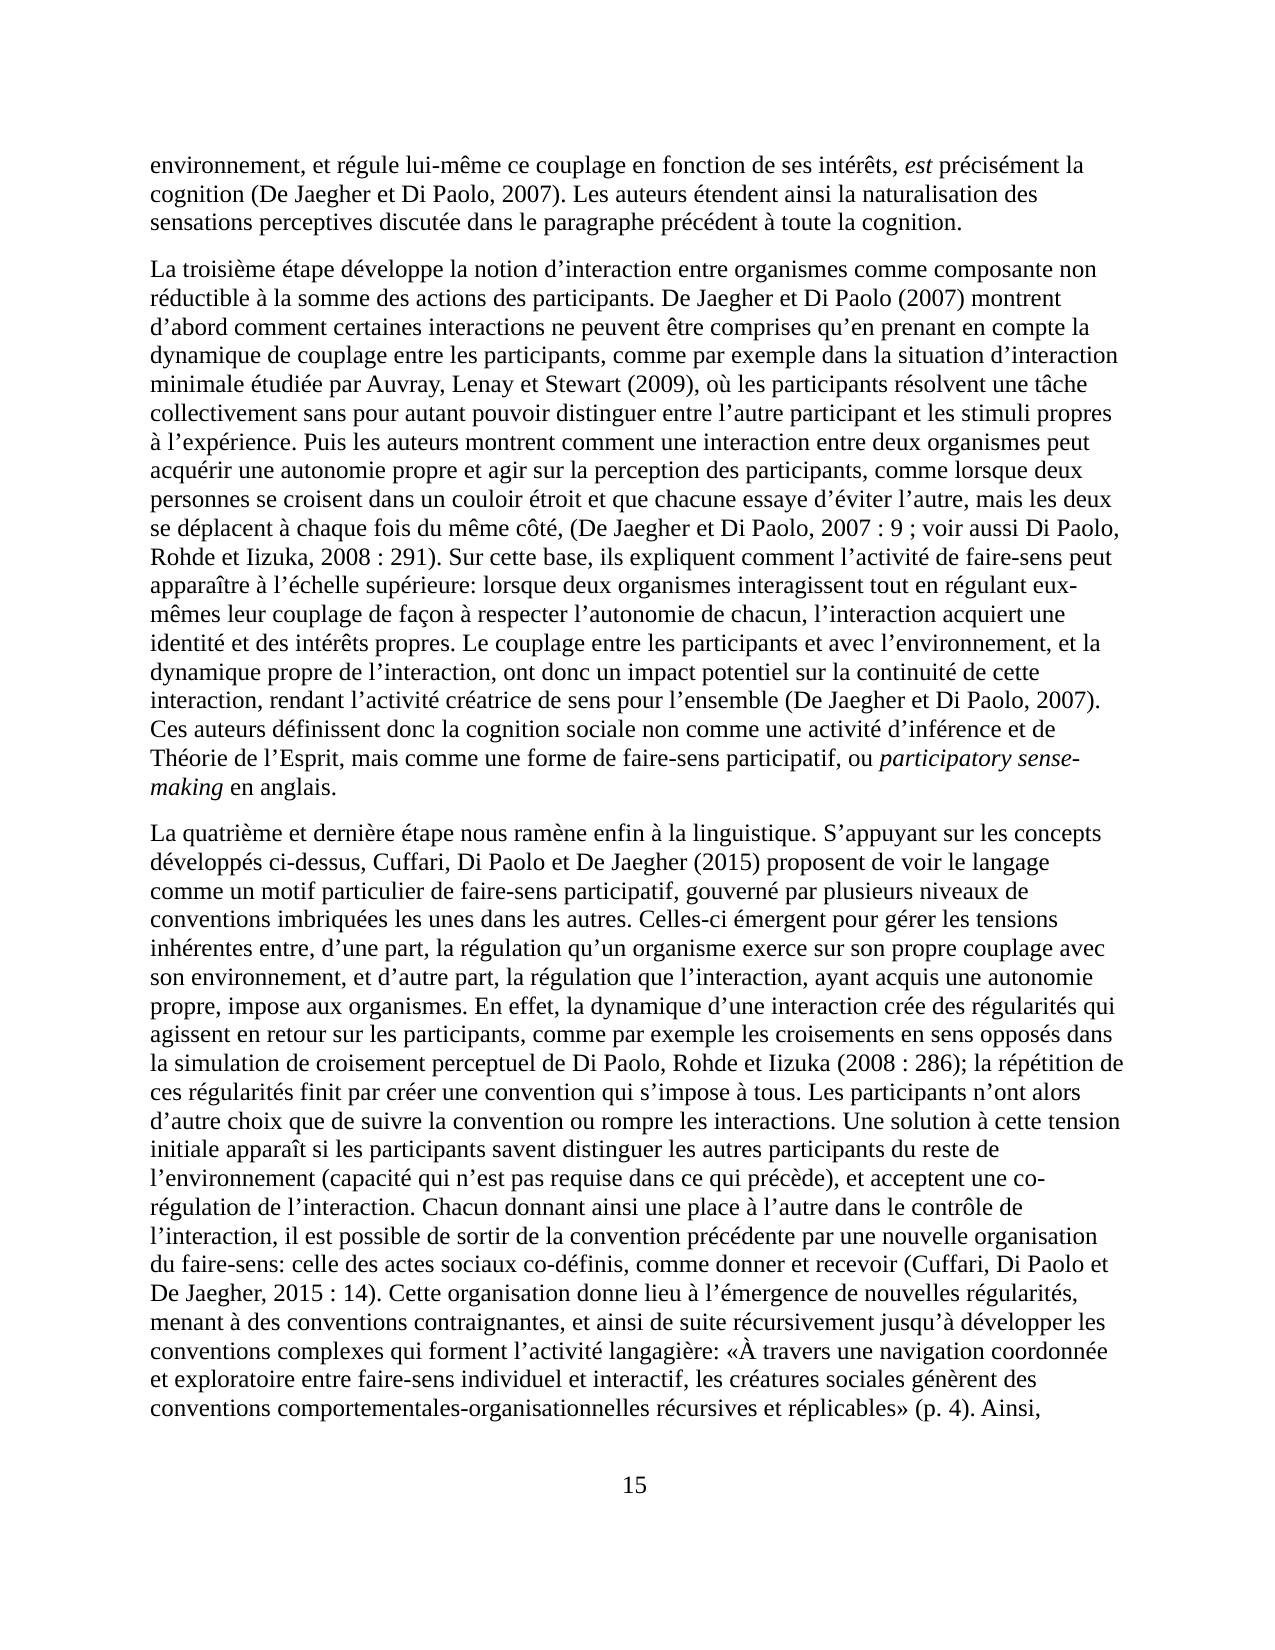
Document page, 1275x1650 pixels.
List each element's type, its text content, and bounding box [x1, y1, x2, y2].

text environnement, et régule lui-même ce couplage en fonction de ses intérêts, est précisément la cognition (De Jaegher et Di Paolo, 2007). Les auteurs étendent ainsi la naturalisation des sensations perceptives discutée dans le paragraphe précédent à toute la cognition. [150, 150, 1125, 236]
text La troisième étape développe la notion d’interaction entre organismes comme composante non réductible à la somme des actions des participants. De Jaegher et Di Paolo (2007) montrent d’abord comment certaines interactions ne peuvent être comprises qu’en prenant en compte la dynamique de couplage entre les participants, comme par exemple dans la situation d’interaction minimale étudiée par Auvray, Lenay et Stewart (2009), où les participants résolvent une tâche collectivement sans pour autant pouvoir distinguer entre l’autre participant et les stimuli propres à l’expérience. Puis les auteurs montrent comment une interaction entre deux organismes peut acquérir une autonomie propre et agir sur la perception des participants, comme lorsque deux personnes se croisent dans un couloir étroit et que chacune essaye d’éviter l’autre, mais les deux se déplacent à chaque fois du même côté, (De Jaegher et Di Paolo, 2007 : 9 ; voir aussi Di Paolo, Rohde et Iizuka, 2008 : 291). Sur cette base, ils expliquent comment l’activité de faire-sens peut apparaître à l’échelle supérieure: lorsque deux organismes interagissent tout en régulant eux-mêmes leur couplage de façon à respecter l’autonomie de chacun, l’interaction acquiert une identité et des intérêts propres. Le couplage entre les participants et avec l’environnement, et la dynamique propre de l’interaction, ont donc un impact potentiel sur la continuité de cette interaction, rendant l’activité créatrice de sens pour l’ensemble (De Jaegher et Di Paolo, 2007). Ces auteurs définissent donc la cognition sociale non comme une activité d’inférence et de Théorie de l’Esprit, mais comme une forme de faire-sens participatif, ou participatory sense-making en anglais. [150, 254, 1125, 800]
text La quatrième et dernière étape nous ramène enfin à la linguistique. S’appuyant sur les concepts développés ci-dessus, Cuffari, Di Paolo et De Jaegher (2015) proposent de voir le langage comme un motif particulier de faire-sens participatif, gouverné par plusieurs niveaux de conventions imbriquées les unes dans les autres. Celles-ci émergent pour gérer les tensions inhérentes entre, d’une part, la régulation qu’un organisme exerce sur son propre couplage avec son environnement, et d’autre part, la régulation que l’interaction, ayant acquis une autonomie propre, impose aux organismes. En effet, la dynamique d’une interaction crée des régularités qui agissent en retour sur les participants, comme par exemple les croisements en sens opposés dans la simulation de croisement perceptuel de Di Paolo, Rohde et Iizuka (2008 : 286); la répétition de ces régularités finit par créer une convention qui s’impose à tous. Les participants n’ont alors d’autre choix que de suivre la convention ou rompre les interactions. Une solution à cette tension initiale apparaît si les participants savent distinguer les autres participants du reste de l’environnement (capacité qui n’est pas requise dans ce qui précède), et acceptent une co-régulation de l’interaction. Chacun donnant ainsi une place à l’autre dans le contrôle de l’interaction, il est possible de sortir de la convention précédente par une nouvelle organisation du faire-sens: celle des actes sociaux co-définis, comme donner et recevoir (Cuffari, Di Paolo et De Jaegher, 2015 : 14). Cette organisation donne lieu à l’émergence de nouvelles régularités, menant à des conventions contraignantes, et ainsi de suite récursivement jusqu’à développer les conventions complexes qui forment l’activité langagière: «À travers une navigation coordonnée et exploratoire entre faire-sens individuel et interactif, les créatures sociales génèrent des conventions comportementales-organisationnelles récursives et réplicables» (p. 4). Ainsi, [150, 818, 1125, 1422]
